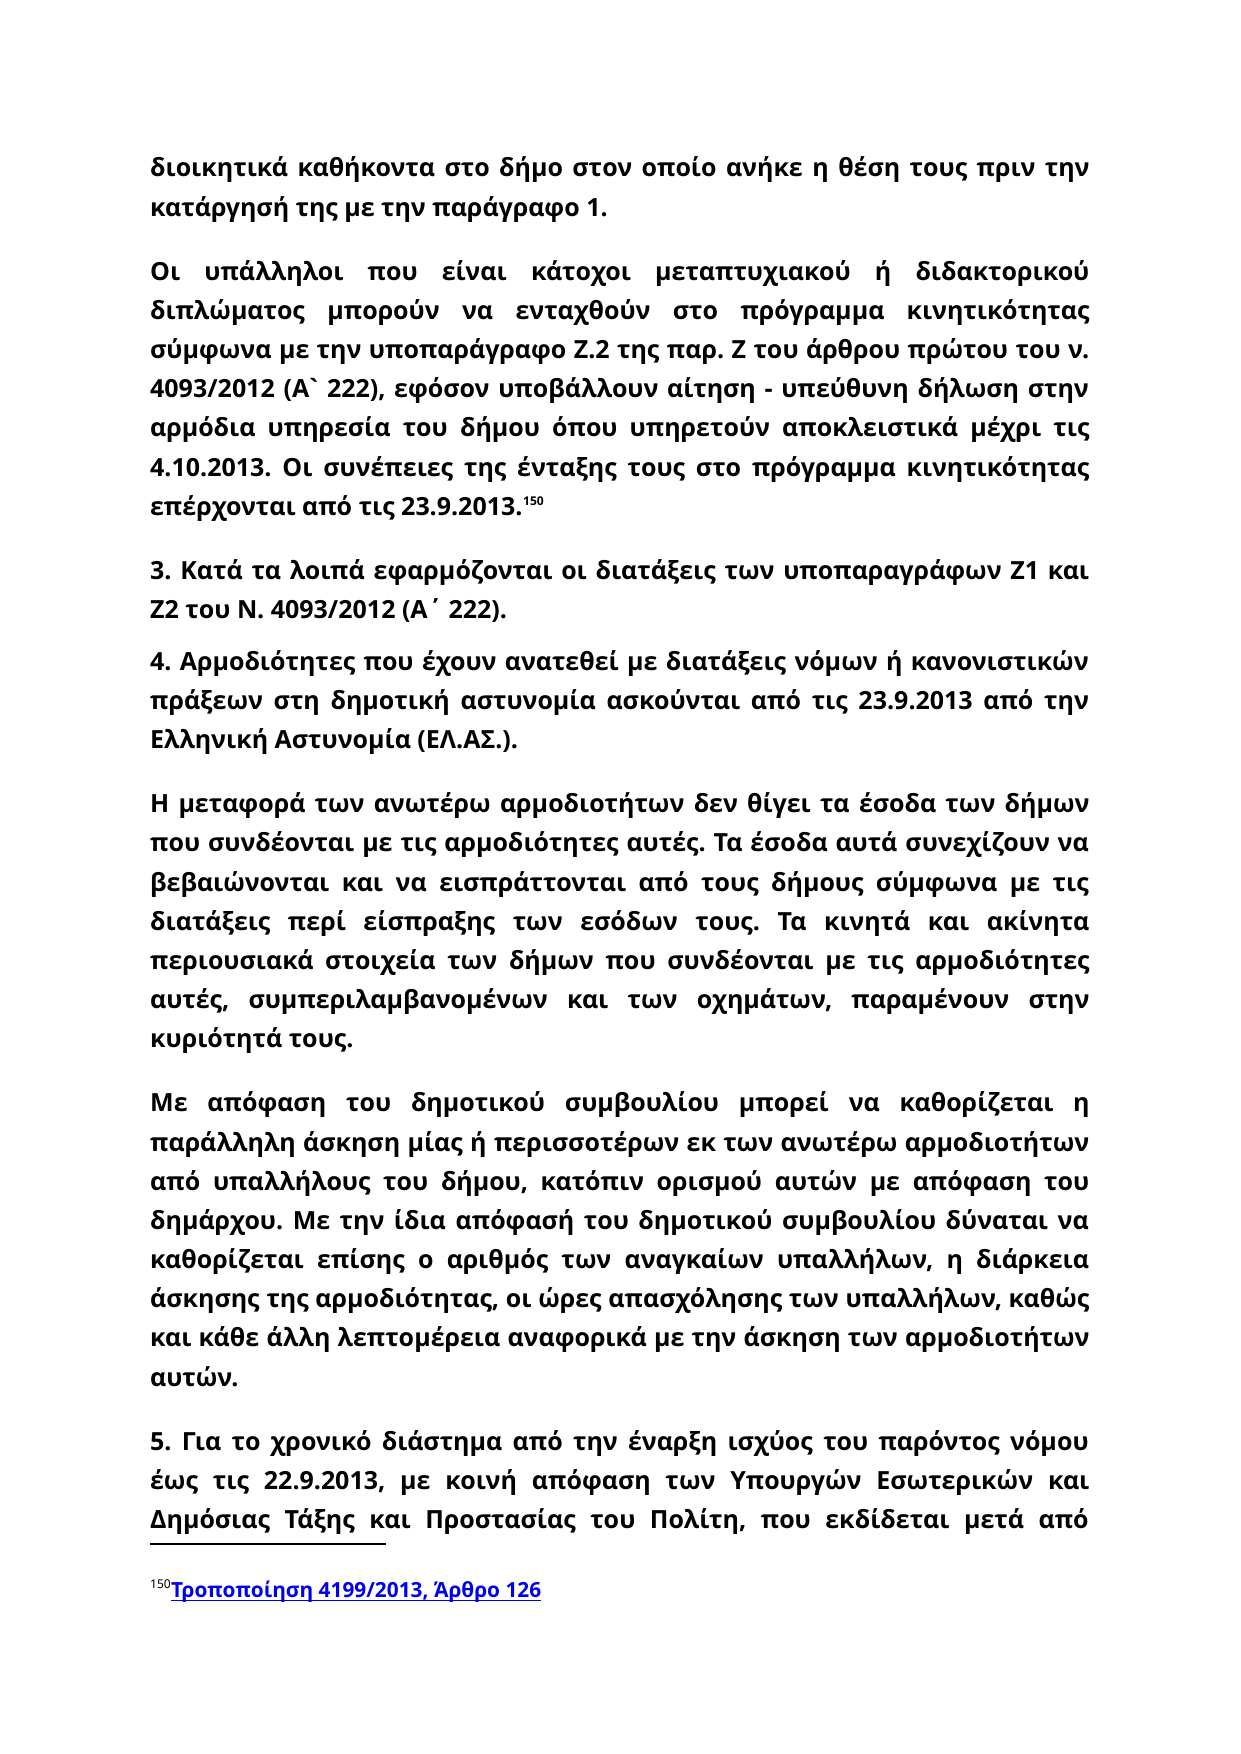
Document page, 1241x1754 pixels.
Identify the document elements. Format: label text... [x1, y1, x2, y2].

text Με απόφαση του δημοτικού συμβουλίου μπορεί να καθορίζεται η παράλληλη άσκηση μίας ή περισσοτέρων εκ των ανωτέρω αρμοδιοτήτων από υπαλλήλους του δήμου, κατόπιν ορισμού αυτών με απόφαση του δημάρχου. Με την ίδια απόφασή του δημοτικού συμβουλίου δύναται να καθορίζεται επίσης ο αριθμός των αναγκαίων υπαλλήλων, η διάρκεια άσκησης της αρμοδιότητας, οι ώρες απασχόλησης των υπαλλήλων, καθώς και κάθε άλλη λεπτομέρεια αναφορικά με την άσκηση των αρμοδιοτήτων αυτών. [150, 1085, 1090, 1393]
text 3. Κατά τα λοιπά εφαρμόζονται οι διατάξεις των υποπαραγράφων Ζ1 και Ζ2 του Ν. 4093/2012 (Α΄ 222). [150, 552, 1090, 626]
text Τροποποίηση 4199/2013, Άρθρο 126 [150, 1576, 1090, 1604]
text 4. Αρμοδιότητες που έχουν ανατεθεί με διατάξεις νόμων ή κανονιστικών πράξεων στη δημοτική αστυνομία ασκούνται από τις 23.9.2013 από την Ελληνική Αστυνομία (ΕΛ.ΑΣ.). [150, 643, 1090, 756]
text διοικητικά καθήκοντα στο δήμο στον οποίο ανήκε η θέση τους πριν την κατάργησή της με την παράγραφο 1. [150, 150, 1090, 223]
text Οι υπάλληλοι που είναι κάτοχοι μεταπτυχιακού ή διδακτορικού διπλώματος μπορούν να ενταχθούν στο πρόγραμμα κινητικότητας σύμφωνα με την υποπαράγραφο Ζ.2 της παρ. Ζ του άρθρου πρώτου του ν. 4093/2012 (Α` 222), εφόσον υποβάλλουν αίτηση - υπεύθυνη δήλωση στην αρμόδια υπηρεσία του δήμου όπου υπηρετούν αποκλειστικά μέχρι τις 4.10.2013. Οι συνέπειες της ένταξης τους στο πρόγραμμα κινητικότητας επέρχονται από τις 23.9.2013. [150, 253, 1090, 522]
text 5. Για το χρονικό διάστημα από την έναρξη ισχύος του παρόντος νόμου έως τις 22.9.2013, με κοινή απόφαση των Υπουργών Εσωτερικών και Δημόσιας Τάξης και Προστασίας του Πολίτη, που εκδίδεται μετά από [150, 1423, 1090, 1536]
text Η μεταφορά των ανωτέρω αρμοδιοτήτων δεν θίγει τα έσοδα των δήμων που συνδέονται με τις αρμοδιότητες αυτές. Τα έσοδα αυτά συνεχίζουν να βεβαιώνονται και να εισπράττονται από τους δήμους σύμφωνα με τις διατάξεις περί είσπραξης των εσόδων τους. Τα κινητά και ακίνητα περιουσιακά στοιχεία των δήμων που συνδέονται με τις αρμοδιότητες αυτές, συμπεριλαμβανομένων και των οχημάτων, παραμένουν στην κυριότητά τους. [150, 786, 1090, 1055]
